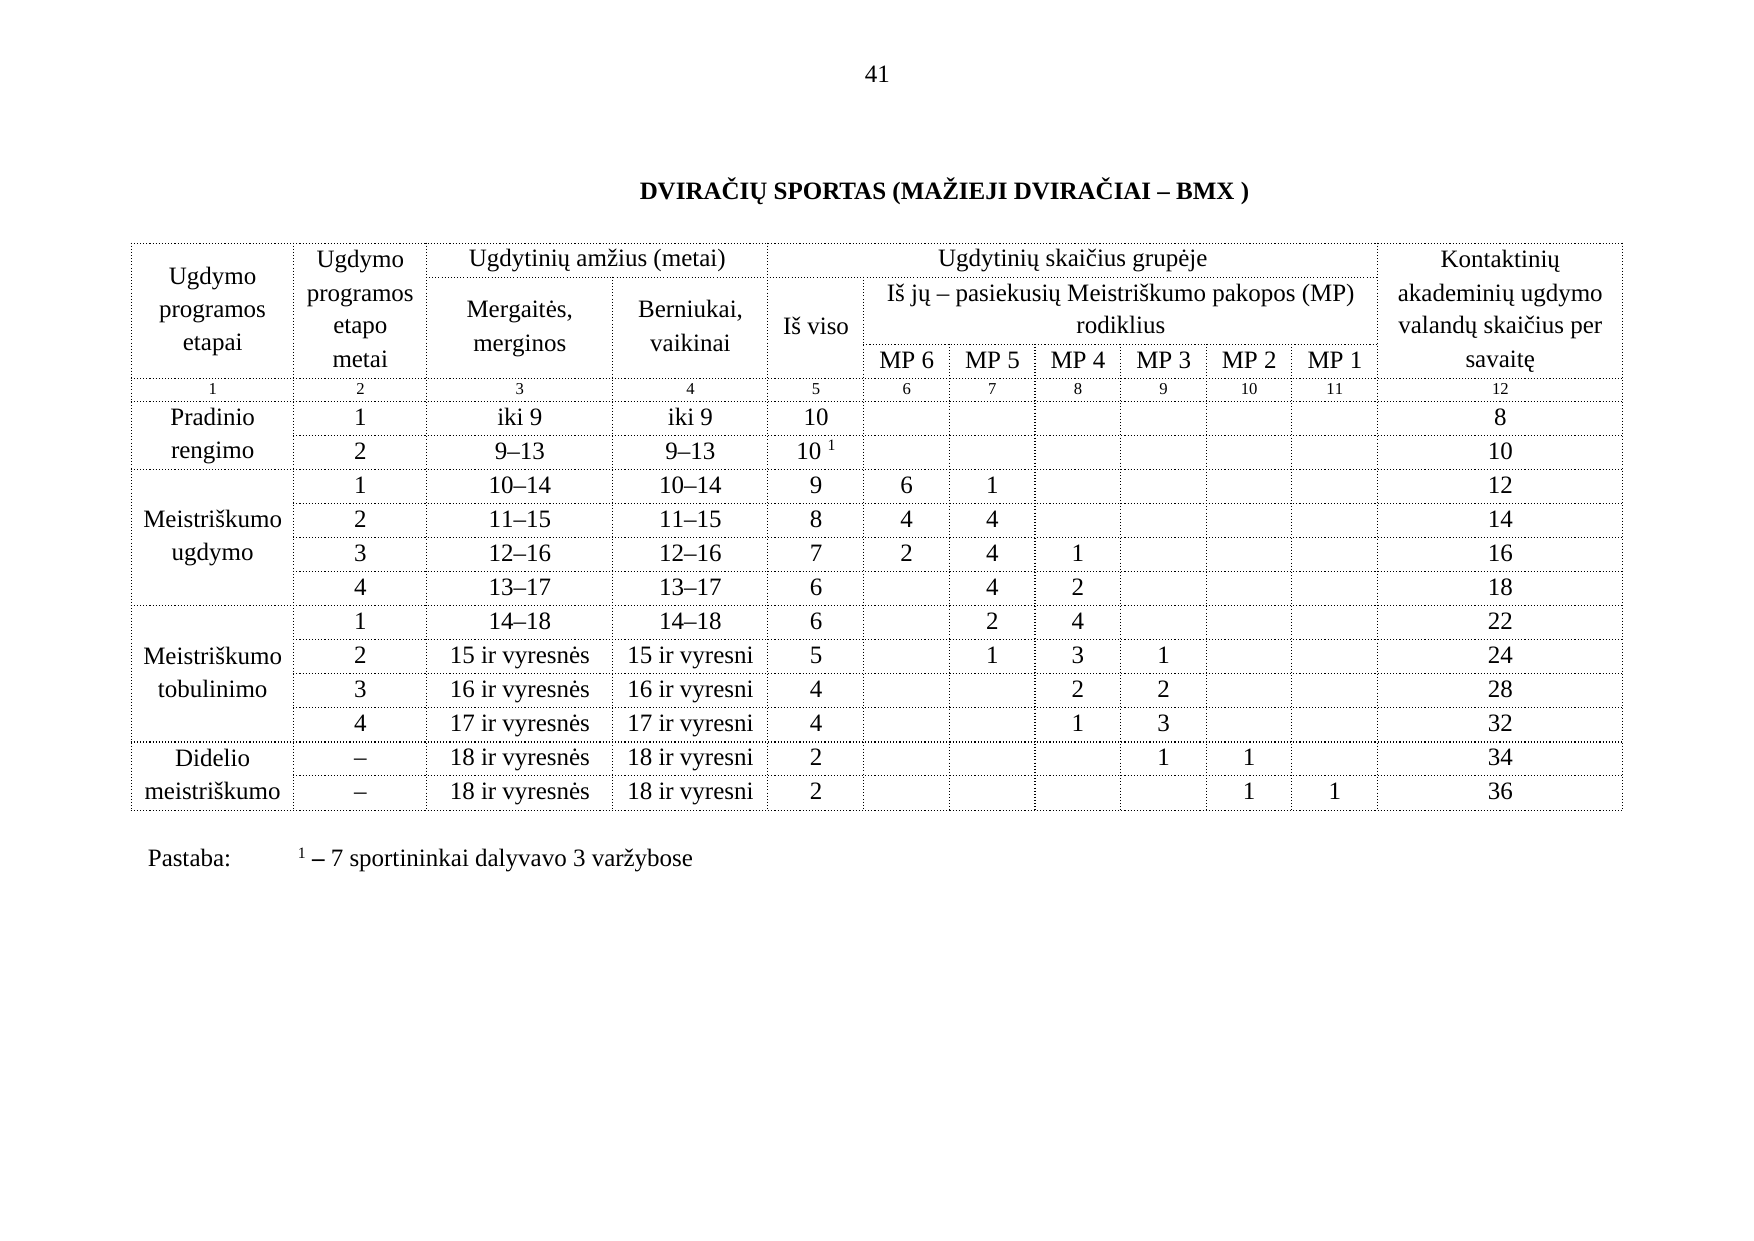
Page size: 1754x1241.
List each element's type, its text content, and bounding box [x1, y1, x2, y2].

table_cell [1206, 639, 1292, 673]
table_cell MP 4 [1035, 344, 1121, 378]
table_cell 6 [768, 605, 864, 639]
table_cell 2 [768, 741, 864, 775]
table_cell [864, 775, 949, 809]
table_cell Mergaitės, merginos [426, 277, 613, 378]
table_cell 14–18 [613, 605, 768, 639]
table_cell – [294, 775, 426, 809]
table_cell 18 ir vyresni [613, 775, 768, 809]
table_cell 1 [294, 469, 426, 503]
table_cell [1292, 639, 1377, 673]
table_header Ugdymo programos etapai [131, 243, 294, 378]
table_cell 28 [1378, 673, 1623, 707]
table_cell [1206, 537, 1292, 571]
table_cell 12 [1378, 469, 1623, 503]
table_cell [1292, 401, 1377, 435]
table_cell 6 [864, 469, 949, 503]
table_cell 8 [1378, 401, 1623, 435]
table_cell 11 [1292, 378, 1377, 401]
table_cell 1 [1121, 639, 1206, 673]
table_cell 1 [294, 401, 426, 435]
table_cell [1206, 605, 1292, 639]
table_cell 10–14 [613, 469, 768, 503]
table_cell [949, 401, 1035, 435]
table_cell 16 [1378, 537, 1623, 571]
table_cell [1121, 503, 1206, 537]
table_cell 5 [768, 378, 864, 401]
table_cell MP 1 [1292, 344, 1377, 378]
table_cell 9 [1121, 378, 1206, 401]
table_cell [864, 707, 949, 741]
table_cell 2 [294, 435, 426, 469]
table_cell Meistriškumo tobulinimo [131, 605, 294, 741]
table_cell [1292, 469, 1377, 503]
table_cell 4 [768, 673, 864, 707]
table_cell 1 [1292, 775, 1377, 809]
table_cell Didelio meistriškumo [131, 741, 294, 809]
table_cell 9 [768, 469, 864, 503]
table_cell 11–15 [426, 503, 613, 537]
table_cell [1292, 435, 1377, 469]
table_cell 8 [768, 503, 864, 537]
table_cell [1292, 673, 1377, 707]
table_cell [949, 435, 1035, 469]
table_cell 6 [864, 378, 949, 401]
table_cell – [294, 741, 426, 775]
table_cell 12–16 [613, 537, 768, 571]
table_cell 15 ir vyresnės [426, 639, 613, 673]
table_cell 3 [294, 537, 426, 571]
table_cell 4 [864, 503, 949, 537]
table_cell [1121, 571, 1206, 605]
table_cell [1206, 673, 1292, 707]
table_cell 10 1 [768, 435, 864, 469]
table_cell [1206, 469, 1292, 503]
table_cell [949, 775, 1035, 809]
table_cell 4 [949, 503, 1035, 537]
table_cell MP 2 [1206, 344, 1292, 378]
table_cell 22 [1378, 605, 1623, 639]
table_cell 6 [768, 571, 864, 605]
table_cell 2 [1121, 673, 1206, 707]
table_cell 2 [1035, 571, 1121, 605]
table_cell 4 [294, 571, 426, 605]
table_cell 1 [949, 469, 1035, 503]
table_cell [864, 435, 949, 469]
table_cell 15 ir vyresni [613, 639, 768, 673]
table_cell iki 9 [426, 401, 613, 435]
table_cell 14–18 [426, 605, 613, 639]
table_cell 8 [1035, 378, 1121, 401]
table_cell 2 [864, 537, 949, 571]
table_cell 2 [294, 378, 426, 401]
table_cell 1 [1206, 775, 1292, 809]
table_cell 4 [1035, 605, 1121, 639]
table_cell 2 [294, 639, 426, 673]
table_cell 14 [1378, 503, 1623, 537]
table_cell 9–13 [613, 435, 768, 469]
table_cell [864, 605, 949, 639]
table_cell 18 [1378, 571, 1623, 605]
table_cell 10 [1378, 435, 1623, 469]
table_header Ugdytinių amžius (metai) [426, 243, 768, 277]
table_cell [1292, 741, 1377, 775]
table_cell [1121, 435, 1206, 469]
table_cell 17 ir vyresni [613, 707, 768, 741]
table_cell 10–14 [426, 469, 613, 503]
table_cell [1121, 537, 1206, 571]
table_cell 4 [768, 707, 864, 741]
table_cell 4 [294, 707, 426, 741]
table_cell [1121, 401, 1206, 435]
table_cell [864, 639, 949, 673]
table_cell 17 ir vyresnės [426, 707, 613, 741]
table_cell 34 [1378, 741, 1623, 775]
table_cell 12–16 [426, 537, 613, 571]
table_cell 2 [1035, 673, 1121, 707]
table_cell [1206, 707, 1292, 741]
table_cell MP 3 [1121, 344, 1206, 378]
table_cell 1 [1035, 537, 1121, 571]
table_cell 2 [949, 605, 1035, 639]
table_cell [1292, 707, 1377, 741]
table_cell 18 ir vyresnės [426, 775, 613, 809]
table_cell [1292, 571, 1377, 605]
table_cell 18 ir vyresnės [426, 741, 613, 775]
table_header Ugdytinių skaičius grupėje [768, 243, 1377, 277]
table_cell MP 6 [864, 344, 949, 378]
table_cell [1292, 605, 1377, 639]
text Pastaba: 1 – 7 sportininkai dalyvavo 3 varžybose [148, 843, 1636, 872]
table_cell 1 [1206, 741, 1292, 775]
table_cell 13–17 [426, 571, 613, 605]
table_cell [1292, 537, 1377, 571]
table_cell [949, 741, 1035, 775]
table_cell iki 9 [613, 401, 768, 435]
table_cell [949, 673, 1035, 707]
table_cell Iš jų – pasiekusių Meistriškumo pakopos (MP) rodiklius [864, 277, 1377, 344]
table_cell 7 [949, 378, 1035, 401]
table_header Kontaktinių akademinių ugdymo valandų skaičius per savaitę [1378, 243, 1623, 378]
table_cell [1035, 741, 1121, 775]
table_cell 36 [1378, 775, 1623, 809]
table_cell [1206, 571, 1292, 605]
table_cell [864, 741, 949, 775]
table_cell 3 [426, 378, 613, 401]
table_cell [1121, 605, 1206, 639]
table_cell 3 [294, 673, 426, 707]
table_cell 1 [131, 378, 294, 401]
table_cell 2 [294, 503, 426, 537]
table_cell [1206, 401, 1292, 435]
table_cell [864, 571, 949, 605]
table_cell 9–13 [426, 435, 613, 469]
table_cell 18 ir vyresni [613, 741, 768, 775]
table_cell [1121, 775, 1206, 809]
table_cell Meistriškumo ugdymo [131, 469, 294, 605]
table_cell 32 [1378, 707, 1623, 741]
table_cell [1035, 775, 1121, 809]
table_cell 1 [949, 639, 1035, 673]
table_cell 24 [1378, 639, 1623, 673]
table_cell 10 [1206, 378, 1292, 401]
table_cell 1 [1121, 741, 1206, 775]
table_cell [1035, 401, 1121, 435]
table_cell 4 [613, 378, 768, 401]
table_cell Iš viso [768, 277, 864, 378]
table_cell [949, 707, 1035, 741]
table_cell Berniukai, vaikinai [613, 277, 768, 378]
table_cell [1206, 503, 1292, 537]
table_header Ugdymo programos etapo metai [294, 243, 426, 378]
table_cell [864, 673, 949, 707]
table_cell [1292, 503, 1377, 537]
table_cell 1 [1035, 707, 1121, 741]
text Dviračių sportas (MažIEJI dviračIAI – BMX ) [118, 176, 1636, 205]
table_cell Pradinio rengimo [131, 401, 294, 469]
table_cell [1206, 435, 1292, 469]
table_cell 1 [294, 605, 426, 639]
table_cell [1035, 435, 1121, 469]
table_cell 4 [949, 571, 1035, 605]
table_cell [1121, 469, 1206, 503]
table_cell 16 ir vyresni [613, 673, 768, 707]
table_cell 2 [768, 775, 864, 809]
table_cell 12 [1378, 378, 1623, 401]
table_cell [864, 401, 949, 435]
table_cell MP 5 [949, 344, 1035, 378]
table_cell 4 [949, 537, 1035, 571]
table_cell 3 [1121, 707, 1206, 741]
table_cell [1035, 469, 1121, 503]
table_cell 5 [768, 639, 864, 673]
table_cell 10 [768, 401, 864, 435]
table_cell [1035, 503, 1121, 537]
table_cell 7 [768, 537, 864, 571]
table_cell 16 ir vyresnės [426, 673, 613, 707]
table_cell 3 [1035, 639, 1121, 673]
table_cell 13–17 [613, 571, 768, 605]
table_cell 11–15 [613, 503, 768, 537]
